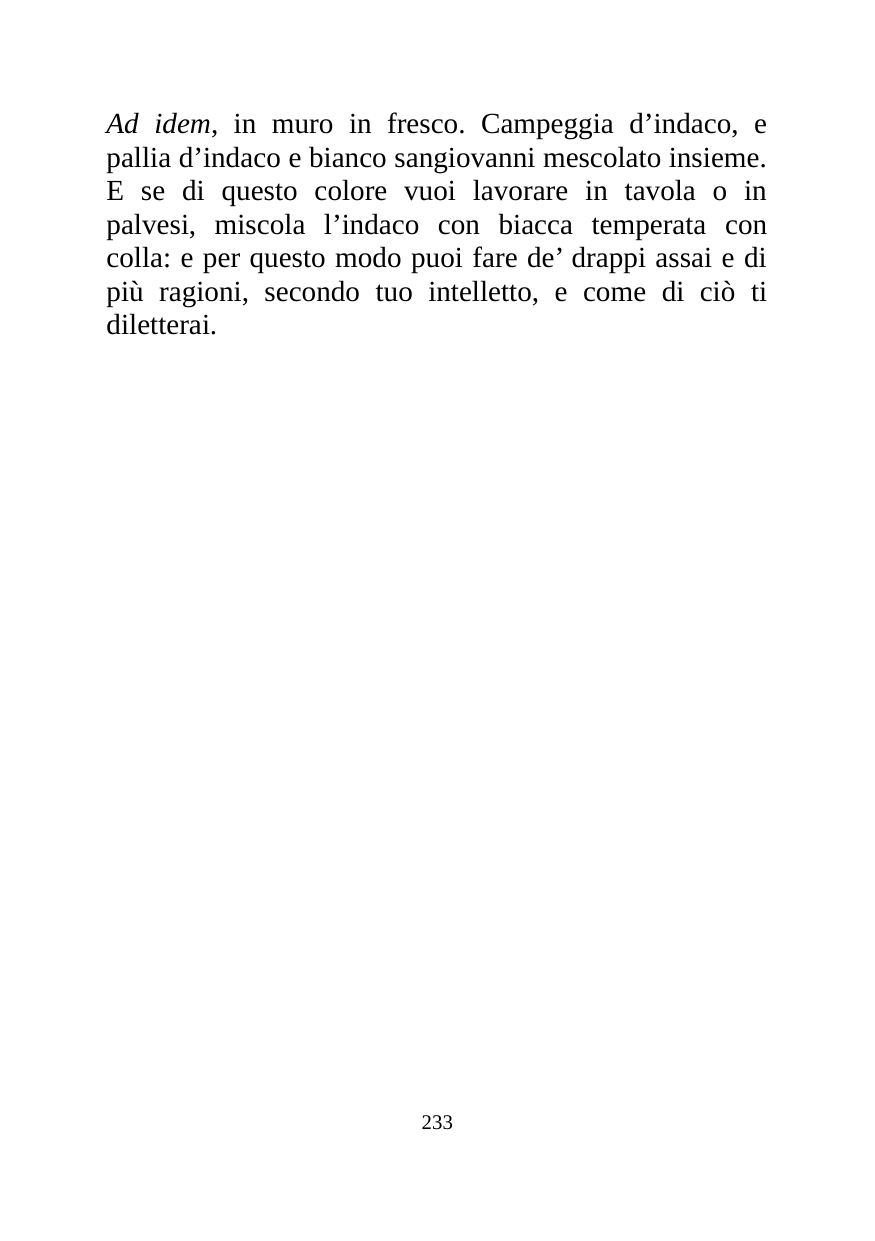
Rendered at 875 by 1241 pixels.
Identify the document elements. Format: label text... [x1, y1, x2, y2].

text Ad idem, in muro in fresco. Campeggia d’indaco, e pallia d’indaco e bianco sangiovanni mescolato insieme. E se di questo colore vuoi lavorare in tavola o in palvesi, miscola l’indaco con biacca temperata con colla: e per questo modo puoi fare de’ drappi assai e di più ragioni, secondo tuo intelletto, e come di ciò ti diletterai. [106, 106, 768, 341]
